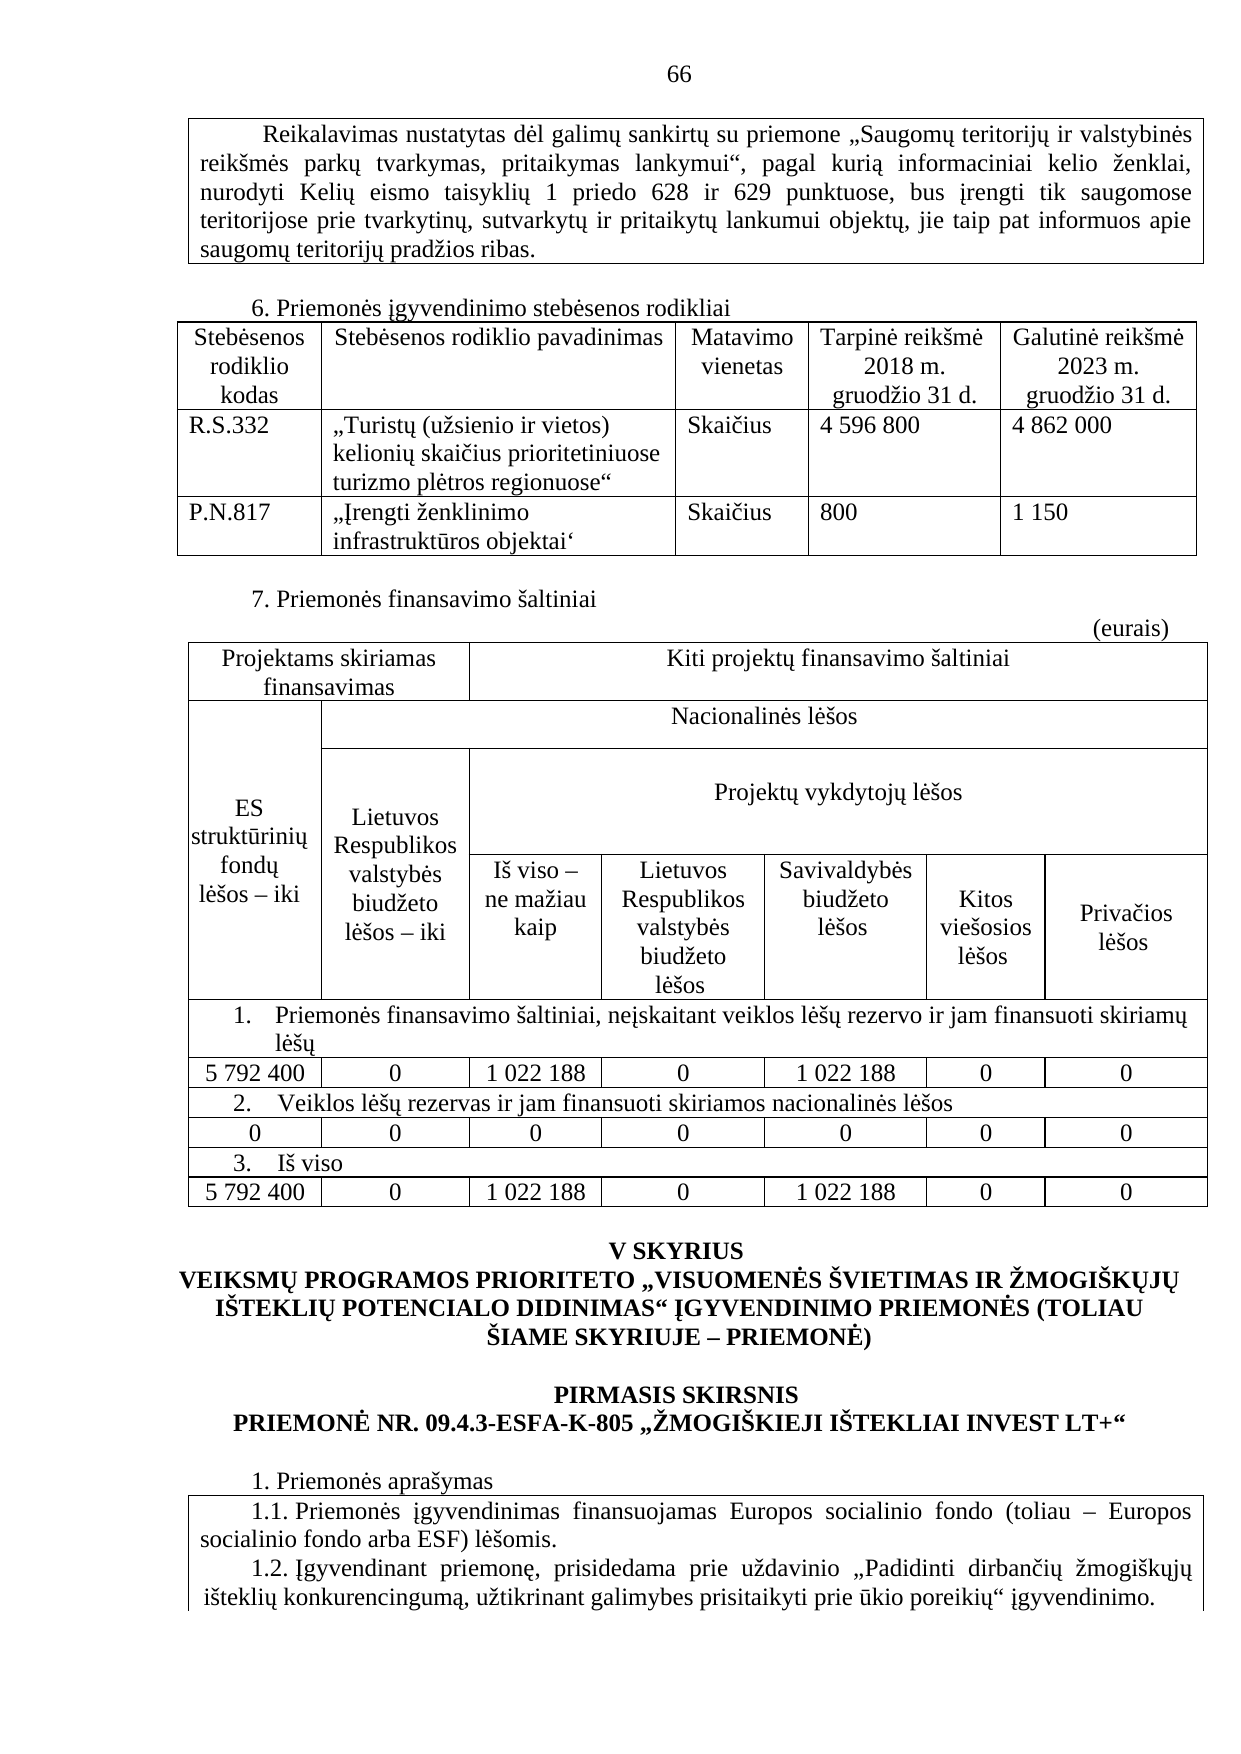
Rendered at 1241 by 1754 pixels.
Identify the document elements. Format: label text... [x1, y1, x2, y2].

table_cell ES struktūrinių fondų lėšos – iki [189, 701, 321, 999]
table_cell 1 022 188 [470, 1058, 601, 1087]
table_cell 0 [927, 1118, 1044, 1147]
table_cell 0 [322, 1178, 469, 1206]
table_cell 4 596 800 [809, 410, 1000, 496]
table_cell 5 792 400 [189, 1178, 321, 1206]
table_cell 1 022 188 [470, 1178, 601, 1206]
table_cell Skaičius [676, 410, 808, 496]
table_header 1.1. Priemonės įgyvendinimas finansuojamas Europos socialinio fondo (toliau – Europos socialinio fondo arba ESF) lėšomis. [189, 1496, 1203, 1553]
table_header Stebėsenos rodiklio kodas [178, 323, 321, 409]
table_cell 0 [765, 1118, 926, 1147]
table_cell Kitos viešosios lėšos [927, 855, 1044, 999]
table_header Galutinė reikšmė 2023 m. gruodžio 31 d. [1001, 323, 1196, 409]
table_cell 0 [602, 1058, 764, 1087]
text (eurais) [177, 613, 1181, 642]
table_header Tarpinė reikšmė 2018 m. gruodžio 31 d. [809, 323, 1000, 409]
table_cell 0 [927, 1058, 1044, 1087]
table_cell Lietuvos Respublikos valstybės biudžeto lėšos – iki [322, 749, 469, 999]
text PIRMASIS SKIRSNIS [177, 1380, 1181, 1408]
table_cell 4 862 000 [1001, 410, 1196, 496]
table_cell 1 150 [1001, 497, 1196, 554]
table_cell 1. Priemonės finansavimo šaltiniai, neįskaitant veiklos lėšų rezervo ir jam finansuoti skiriamų lėšų [189, 1000, 1207, 1057]
table_cell R.S.332 [178, 410, 321, 496]
table_cell 1.2. Įgyvendinant priemonę, prisidedama prie uždavinio „Padidinti dirbančių žmogiškųjų išteklių konkurencingumą, užtikrinant galimybes prisitaikyti prie ūkio poreikių“ įgyvendinimo. [189, 1553, 1203, 1611]
table_cell 0 [927, 1178, 1044, 1206]
table_cell Nacionalinės lėšos [322, 701, 1207, 748]
table_cell P.N.817 [178, 497, 321, 554]
table_cell Savivaldybės biudžeto lėšos [765, 855, 926, 999]
table_cell 0 [1046, 1058, 1207, 1087]
table_cell Privačios lėšos [1046, 855, 1207, 999]
table_cell 0 [1046, 1118, 1207, 1147]
table_cell Projektų vykdytojų lėšos [470, 749, 1207, 854]
table_cell 0 [1046, 1178, 1207, 1206]
table_cell 800 [809, 497, 1000, 554]
table_cell 0 [602, 1118, 764, 1147]
table_cell 0 [602, 1178, 764, 1206]
text 6. Priemonės įgyvendinimo stebėsenos rodikliai [177, 293, 1181, 321]
table_header Stebėsenos rodiklio pavadinimas [322, 323, 675, 409]
text V SKYRIUS [177, 1236, 1181, 1265]
text VEIKSMŲ PROGRAMOS PRIORITETO „VISUOMENĖS ŠVIETIMAS IR ŽMOGIŠKŲJŲ IŠTEKLIŲ POTENCIALO DIDINIMAS“ ĮGYVENDINIMO PRIEMONĖS (TOLIAU ŠIAME SKYRIUJE – PRIEMONĖ) [177, 1265, 1181, 1351]
table_header Reikalavimas nustatytas dėl galimų sankirtų su priemone „Saugomų teritorijų ir valstybinės reikšmės parkų tvarkymas, pritaikymas lankymui“, pagal kurią informaciniai kelio ženklai, nurodyti Kelių eismo taisyklių 1 priedo 628 ir 629 punktuose, bus įrengti tik saugomose teritorijose prie tvarkytinų, sutvarkytų ir pritaikytų lankumui objektų, jie taip pat informuos apie saugomų teritorijų pradžios ribas. [189, 119, 1203, 263]
table_cell 1 022 188 [765, 1058, 926, 1087]
table_cell 0 [189, 1118, 321, 1147]
table_header Projektams skiriamas finansavimas [189, 643, 469, 700]
table_cell 3. Iš viso [189, 1148, 1207, 1176]
table_cell „Turistų (užsienio ir vietos) kelionių skaičius prioritetiniuose turizmo plėtros regionuose“ [322, 410, 675, 496]
table_cell 0 [322, 1118, 469, 1147]
table_cell 0 [322, 1058, 469, 1087]
table_cell Lietuvos Respublikos valstybės biudžeto lėšos [602, 855, 764, 999]
table_cell 5 792 400 [189, 1058, 321, 1087]
table_header Matavimo vienetas [676, 323, 808, 409]
table_cell 2. Veiklos lėšų rezervas ir jam finansuoti skiriamos nacionalinės lėšos [189, 1088, 1207, 1117]
table_cell 0 [470, 1118, 601, 1147]
text PRIEMONĖ NR. 09.4.3-ESFA-K-805 „Žmogiškieji ištekliai Invest LT+“ [177, 1408, 1181, 1437]
text 7. Priemonės finansavimo šaltiniai [177, 584, 1181, 613]
table_cell Iš viso – ne mažiau kaip [470, 855, 601, 999]
table_cell 1 022 188 [765, 1178, 926, 1206]
table_cell „Įrengti ženklinimo infrastruktūros objektai‘ [322, 497, 675, 554]
table_header Kiti projektų finansavimo šaltiniai [470, 643, 1207, 700]
text 1. Priemonės aprašymas [177, 1466, 1181, 1495]
table_cell Skaičius [676, 497, 808, 554]
